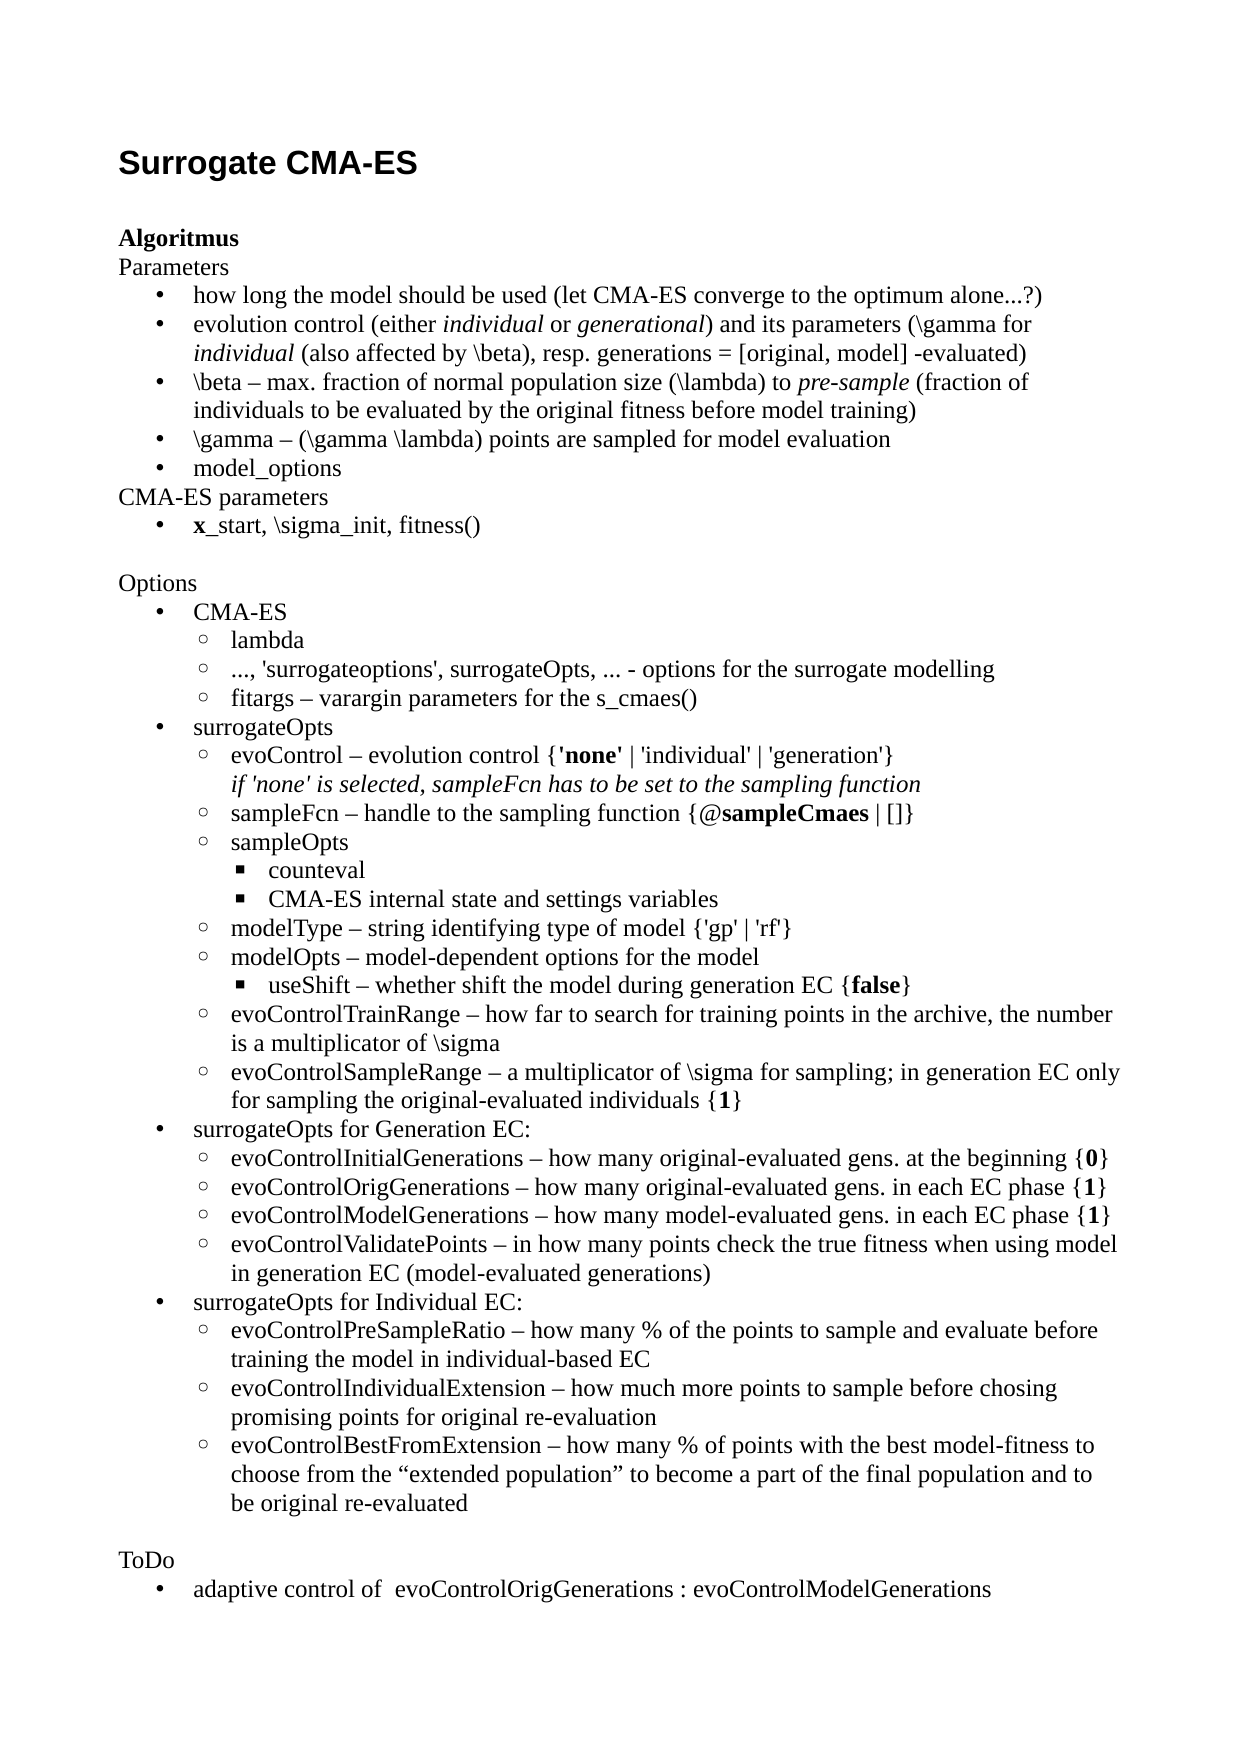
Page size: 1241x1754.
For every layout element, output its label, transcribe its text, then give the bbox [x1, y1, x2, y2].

list evoControlOrigGenerations – how many original-evaluated gens. in each EC phase {1} [193, 1172, 1122, 1201]
list how long the model should be used (let CMA-ES converge to the optimum alone...?) [156, 281, 1122, 309]
list \beta – max. fraction of normal population size (\lambda) to pre-sample (fraction of individuals to be evaluated by the original fitness before model training) [156, 367, 1122, 424]
list x_start, \sigma_init, fitness() [156, 511, 1122, 539]
list surrogateOpts for Individual EC: [156, 1287, 1122, 1316]
list evoControlInitialGenerations – how many original-evaluated gens. at the beginning {0} [193, 1143, 1122, 1172]
list sampleFcn – handle to the sampling function {@sampleCmaes | []} [193, 798, 1122, 827]
list evoControlTrainRange – how far to search for training points in the archive, the number is a multiplicator of \sigma [193, 999, 1122, 1057]
list modelOpts – model-dependent options for the model [193, 942, 1122, 971]
list surrogateOpts for Generation EC: [156, 1114, 1122, 1143]
list evoControl – evolution control {'none' | 'individual' | 'generation'} if 'none' is selected, sampleFcn has to be set to the sampling function [193, 741, 1122, 798]
subtitle Surrogate CMA-ES [118, 143, 1122, 182]
list evoControlIndividualExtension – how much more points to sample before chosing promising points for original re-evaluation [193, 1373, 1122, 1431]
list counteval [231, 856, 1122, 884]
list sampleOpts [193, 827, 1122, 856]
list modelType – string identifying type of model {'gp' | 'rf'} [193, 913, 1122, 942]
text Options [118, 568, 1122, 597]
list CMA-ES internal state and settings variables [231, 884, 1122, 913]
list evoControlSampleRange – a multiplicator of \sigma for sampling; in generation EC only for sampling the original-evaluated individuals {1} [193, 1057, 1122, 1114]
list evoControlModelGenerations – how many model-evaluated gens. in each EC phase {1} [193, 1201, 1122, 1229]
text CMA-ES parameters [118, 482, 1122, 511]
list model_options [156, 453, 1122, 482]
text Parameters [118, 252, 1122, 281]
list evoControlBestFromExtension – how many % of points with the best model-fitness to choose from the “extended population” to become a part of the final population and to be original re-evaluated [193, 1431, 1122, 1517]
list surrogateOpts [156, 712, 1122, 741]
list evolution control (either individual or generational) and its parameters (\gamma for individual (also affected by \beta), resp. generations = [original, model] -evaluated) [156, 309, 1122, 367]
text Algoritmus [118, 223, 1122, 252]
list evoControlValidatePoints – in how many points check the true fitness when using model in generation EC (model-evaluated generations) [193, 1229, 1122, 1287]
list lambda [193, 626, 1122, 654]
list fitargs – varargin parameters for the s_cmaes() [193, 683, 1122, 712]
list adaptive control of evoControlOrigGenerations : evoControlModelGenerations [156, 1574, 1122, 1603]
list useShift – whether shift the model during generation EC {false} [231, 971, 1122, 999]
text ToDo [118, 1546, 1122, 1574]
list \gamma – (\gamma \lambda) points are sampled for model evaluation [156, 424, 1122, 453]
list CMA-ES [156, 597, 1122, 626]
list ..., 'surrogateoptions', surrogateOpts, ... - options for the surrogate modelling [193, 654, 1122, 683]
list evoControlPreSampleRatio – how many % of the points to sample and evaluate before training the model in individual-based EC [193, 1316, 1122, 1373]
